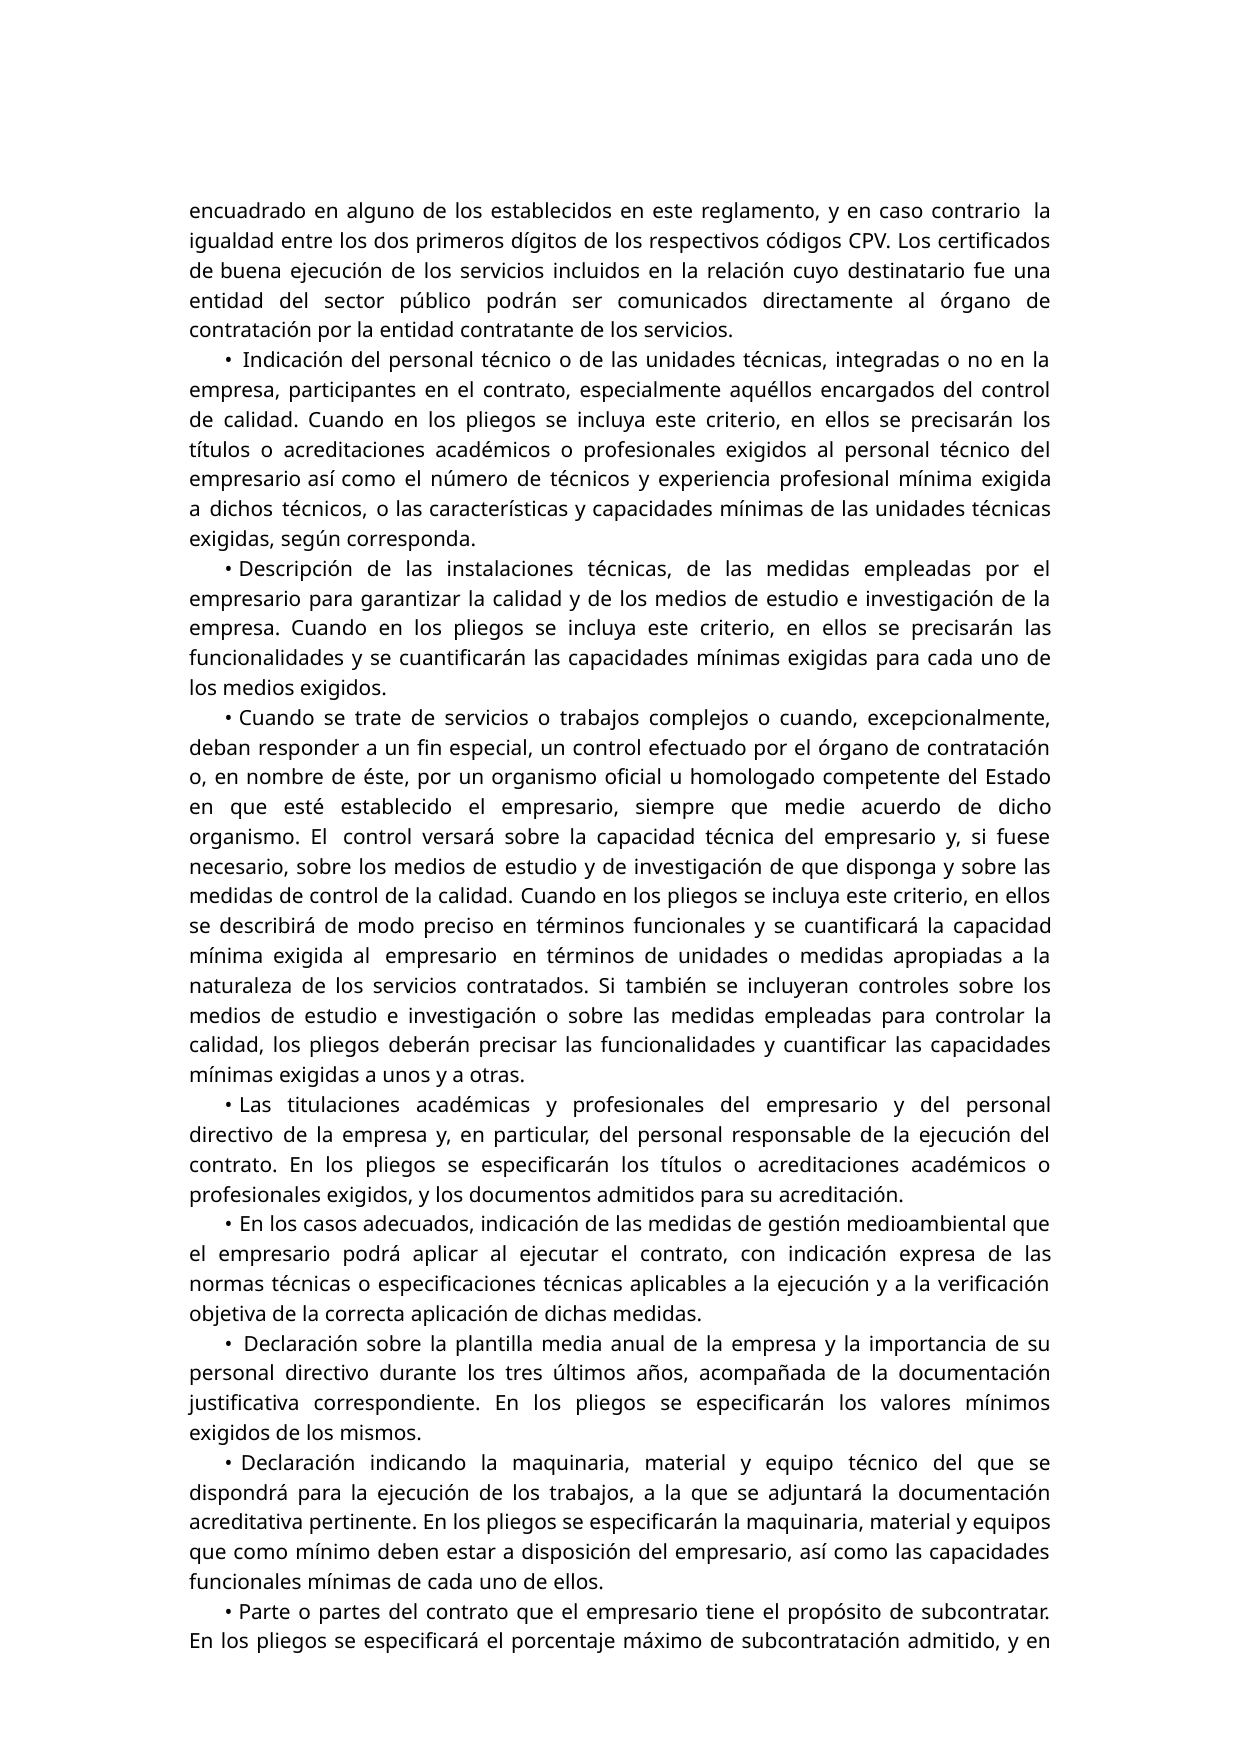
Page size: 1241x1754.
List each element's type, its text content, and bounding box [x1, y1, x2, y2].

list En los casos adecuados, indicación de las medidas de gestión medioambiental que el empresario podrá aplicar al ejecutar el contrato, con indicación expresa de las normas técnicas o especificaciones técnicas aplicables a la ejecución y a la verificación objetiva de la correcta aplicación de dichas medidas. [189, 1209, 1051, 1327]
list Cuando se trate de servicios o trabajos complejos o cuando, excepcionalmente, deban responder a un fin especial, un control efectuado por el órgano de contratación o, en nombre de éste, por un organismo oficial u homologado competente del Estado en que esté establecido el empresario, siempre que medie acuerdo de dicho organismo. El control versará sobre la capacidad técnica del empresario y, si fuese necesario, sobre los medios de estudio y de investigación de que disponga y sobre las medidas de control de la calidad. Cuando en los pliegos se incluya este criterio, en ellos se describirá de modo preciso en términos funcionales y se cuantificará la capacidad mínima exigida al empresario en términos de unidades o medidas apropiadas a la naturaleza de los servicios contratados. Si también se incluyeran controles sobre los medios de estudio e investigación o sobre las medidas empleadas para controlar la calidad, los pliegos deberán precisar las funcionalidades y cuantificar las capacidades mínimas exigidas a unos y a otras. [189, 703, 1052, 1089]
list Parte o partes del contrato que el empresario tiene el propósito de subcontratar. En los pliegos se especificará el porcentaje máximo de subcontratación admitido, y en [189, 1597, 1051, 1655]
list Declaración indicando la maquinaria, material y equipo técnico del que se dispondrá para la ejecución de los trabajos, a la que se adjuntará la documentación acreditativa pertinente. En los pliegos se especificarán la maquinaria, material y equipos que como mínimo deben estar a disposición del empresario, así como las capacidades funcionales mínimas de cada uno de ellos. [189, 1448, 1051, 1596]
text encuadrado en alguno de los establecidos en este reglamento, y en caso contrario la igualdad entre los dos primeros dígitos de los respectivos códigos CPV. Los certificados de buena ejecución de los servicios incluidos en la relación cuyo destinatario fue una entidad del sector público podrán ser comunicados directamente al órgano de contratación por la entidad contratante de los servicios. [189, 196, 1051, 344]
list Las titulaciones académicas y profesionales del empresario y del personal directivo de la empresa y, en particular, del personal responsable de la ejecución del contrato. En los pliegos se especificarán los títulos o acreditaciones académicos o profesionales exigidos, y los documentos admitidos para su acreditación. [189, 1090, 1051, 1208]
list Indicación del personal técnico o de las unidades técnicas, integradas o no en la empresa, participantes en el contrato, especialmente aquéllos encargados del control de calidad. Cuando en los pliegos se incluya este criterio, en ellos se precisarán los títulos o acreditaciones académicos o profesionales exigidos al personal técnico del empresario así como el número de técnicos y experiencia profesional mínima exigida a dichos técnicos, o las características y capacidades mínimas de las unidades técnicas exigidas, según corresponda. [189, 345, 1051, 553]
list Descripción de las instalaciones técnicas, de las medidas empleadas por el empresario para garantizar la calidad y de los medios de estudio e investigación de la empresa. Cuando en los pliegos se incluya este criterio, en ellos se precisarán las funcionalidades y se cuantificarán las capacidades mínimas exigidas para cada uno de los medios exigidos. [189, 554, 1051, 702]
list Declaración sobre la plantilla media anual de la empresa y la importancia de su personal directivo durante los tres últimos años, acompañada de la documentación justificativa correspondiente. En los pliegos se especificarán los valores mínimos exigidos de los mismos. [189, 1329, 1051, 1446]
